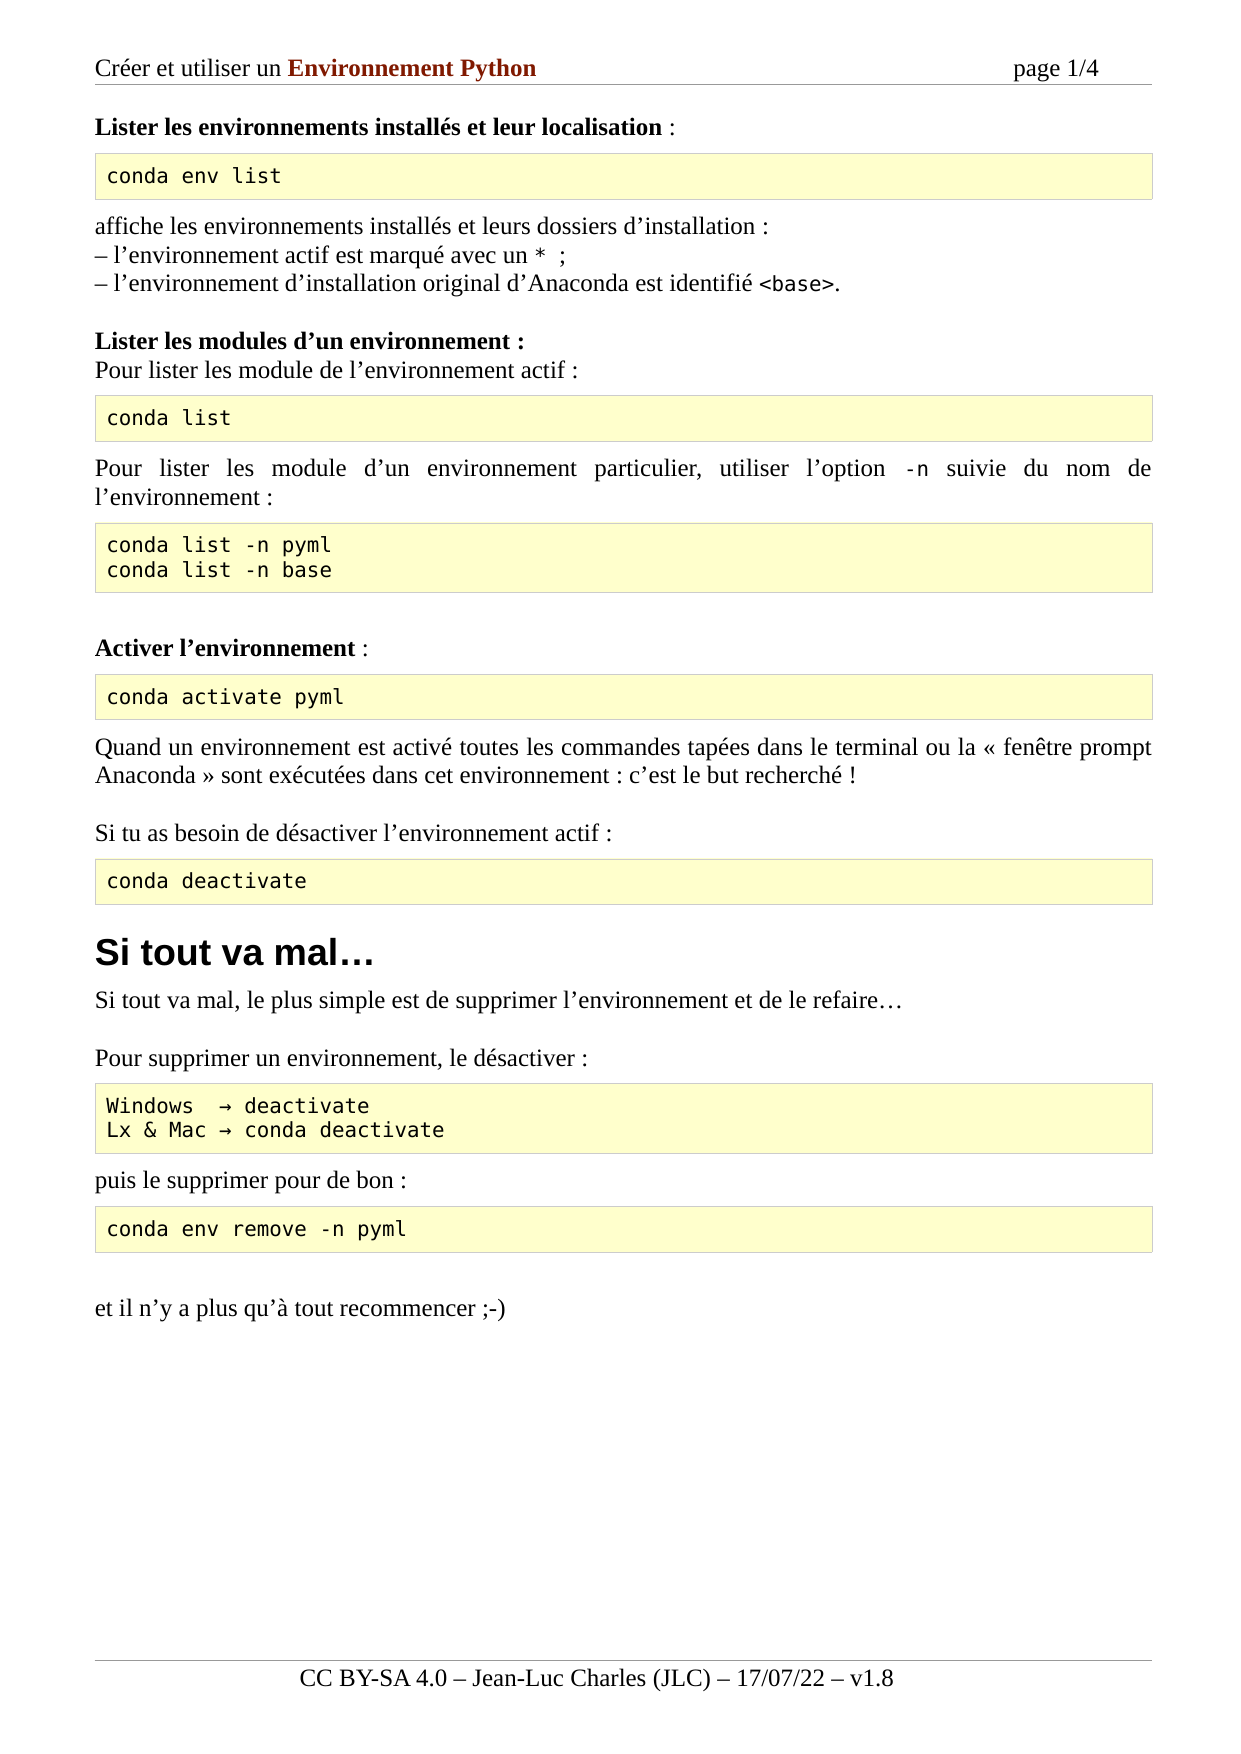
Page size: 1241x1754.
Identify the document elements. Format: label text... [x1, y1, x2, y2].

text Activer l’environnement : [94, 633, 1152, 662]
text – l’environnement d’installation original d’Anaconda est identifié <base>. [94, 268, 1152, 297]
text Si tu as besoin de désactiver l’environnement actif : [94, 818, 1152, 847]
text conda deactivate [96, 860, 1152, 904]
text conda list -n pyml [96, 524, 1152, 547]
text Pour lister les module de l’environnement actif : [94, 355, 1152, 383]
subtitle Si tout va mal… [94, 930, 1152, 973]
text Lx & Mac → conda deactivate [96, 1108, 1152, 1153]
text Quand un environnement est activé toutes les commandes tapées dans le terminal ou la « fenêtre prompt Anaconda » sont exécutées dans cet environnement : c’est le but recherché ! [94, 732, 1152, 789]
text Si tout va mal, le plus simple est de supprimer l’environnement et de le refaire… [94, 985, 1152, 1014]
text Pour lister les module d’un environnement particulier, utiliser l’option -n suivie du nom de l’environnement : [94, 453, 1152, 511]
text conda env list [96, 154, 1152, 199]
text Lister les environnements installés et leur localisation : [94, 112, 1152, 141]
text puis le supprimer pour de bon : [94, 1166, 1152, 1194]
text conda env remove -n pyml [96, 1207, 1152, 1252]
text conda list -n base [96, 547, 1152, 592]
text Lister les modules d’un environnement : [94, 326, 1152, 355]
text et il n’y a plus qu’à tout recommencer ;-) [94, 1293, 1152, 1321]
text – l’environnement actif est marqué avec un * ; [94, 240, 1152, 268]
text conda activate pyml [96, 675, 1152, 719]
text Pour supprimer un environnement, le désactiver : [94, 1043, 1152, 1072]
text affiche les environnements installés et leurs dossiers d’installation : [94, 211, 1152, 240]
text conda list [96, 396, 1152, 441]
text Windows → deactivate [96, 1084, 1152, 1108]
